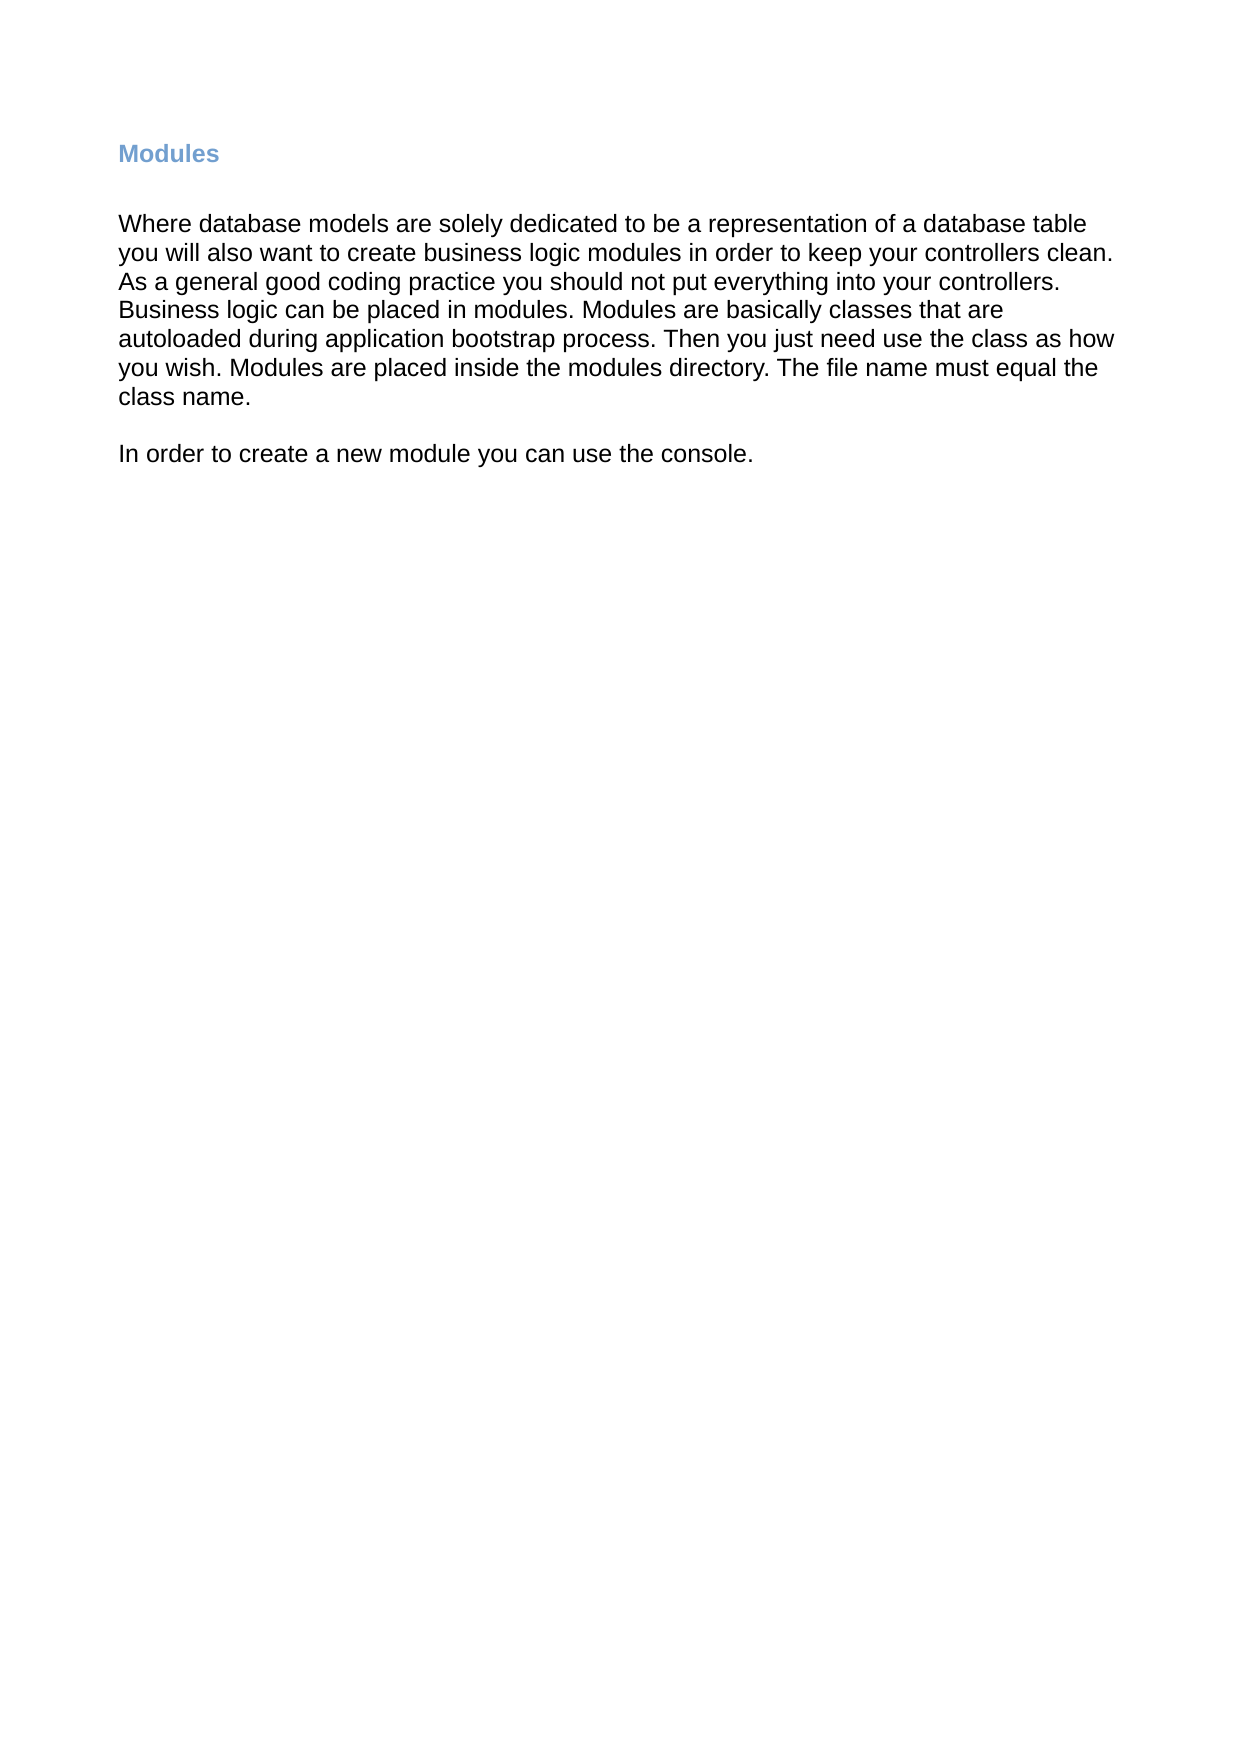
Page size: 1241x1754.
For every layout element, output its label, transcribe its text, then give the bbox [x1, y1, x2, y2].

text In order to create a new module you can use the console. [118, 439, 1122, 468]
text Where database models are solely dedicated to be a representation of a database table you will also want to create business logic modules in order to keep your controllers clean. As a general good coding practice you should not put everything into your controllers. Business logic can be placed in modules. Modules are basically classes that are autoloaded during application bootstrap process. Then you just need use the class as how you wish. Modules are placed inside the modules directory. The file name must equal the class name. [118, 209, 1122, 410]
subtitle Modules [118, 139, 1122, 168]
